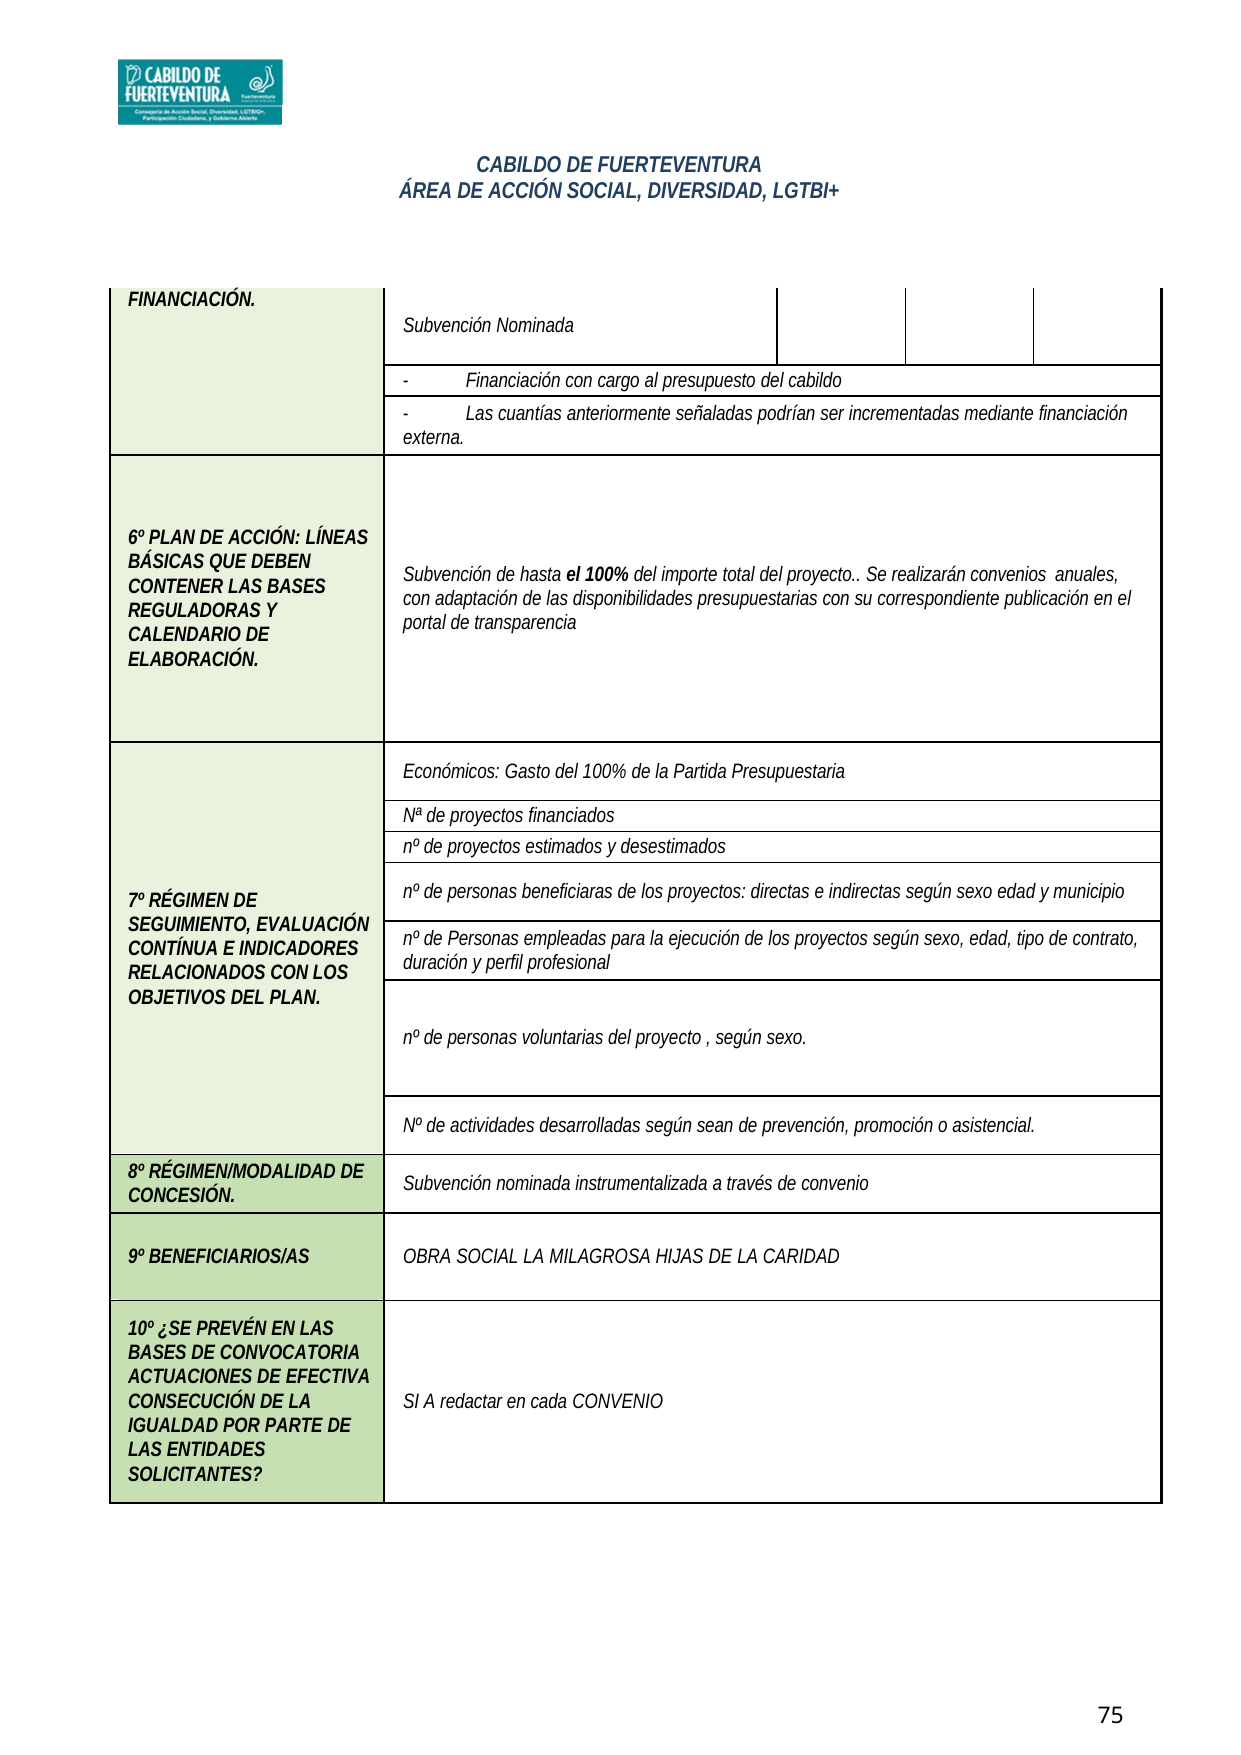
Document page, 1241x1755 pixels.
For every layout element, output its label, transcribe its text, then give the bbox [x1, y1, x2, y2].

table_header [778, 288, 905, 364]
table_cell nº de personas voluntarias del proyecto , según sexo. [385, 981, 1160, 1095]
table_cell Subvención nominada instrumentalizada a través de convenio [385, 1155, 1160, 1212]
table_cell - Financiación con cargo al presupuesto del cabildo [385, 366, 1160, 395]
table_header [906, 288, 1033, 364]
table_header FINANCIACIÓN. [111, 288, 383, 454]
table_cell nº de personas beneficiaras de los proyectos: directas e indirectas según sexo edad y municipio [385, 863, 1160, 920]
table_cell nº de proyectos estimados y desestimados [385, 832, 1160, 862]
table_cell Subvención de hasta el 100% del importe total del proyecto.. Se realizarán convenios anuales, con adaptación de las disponibilidades presupuestarias con su correspondiente publicación en el portal de transparencia [385, 456, 1160, 741]
table_cell 7º RÉGIMEN DE SEGUIMIENTO, EVALUACIÓN CONTÍNUA E INDICADORES RELACIONADOS CON LOS OBJETIVOS DEL PLAN. [111, 743, 383, 1153]
table_cell 9º BENEFICIARIOS/AS [111, 1214, 383, 1299]
table_header [1034, 288, 1160, 364]
table_cell 10º ¿SE PREVÉN EN LAS BASES DE CONVOCATORIA ACTUACIONES DE EFECTIVA CONSECUCIÓN DE LA IGUALDAD POR PARTE DE LAS ENTIDADES SOLICITANTES? [111, 1301, 383, 1502]
table_cell SI A redactar en cada CONVENIO [385, 1301, 1160, 1502]
table_cell - Las cuantías anteriormente señaladas podrían ser incrementadas mediante financiación externa. [385, 397, 1160, 454]
table_cell 8º RÉGIMEN/MODALIDAD DE CONCESIÓN. [111, 1155, 383, 1212]
table_cell 6º PLAN DE ACCIÓN: LÍNEAS BÁSICAS QUE DEBEN CONTENER LAS BASES REGULADORAS Y CALENDARIO DE ELABORACIÓN. [111, 456, 383, 741]
table_cell nº de Personas empleadas para la ejecución de los proyectos según sexo, edad, tipo de contrato, duración y perfil profesional [385, 922, 1160, 979]
table_header Subvención Nominada [385, 288, 776, 364]
table_cell Nº de actividades desarrolladas según sean de prevención, promoción o asistencial. [385, 1097, 1160, 1153]
table_cell Económicos: Gasto del 100% de la Partida Presupuestaria [385, 743, 1160, 799]
table_cell OBRA SOCIAL LA MILAGROSA HIJAS DE LA CARIDAD [385, 1214, 1160, 1299]
table_cell Nª de proyectos financiados [385, 801, 1160, 831]
